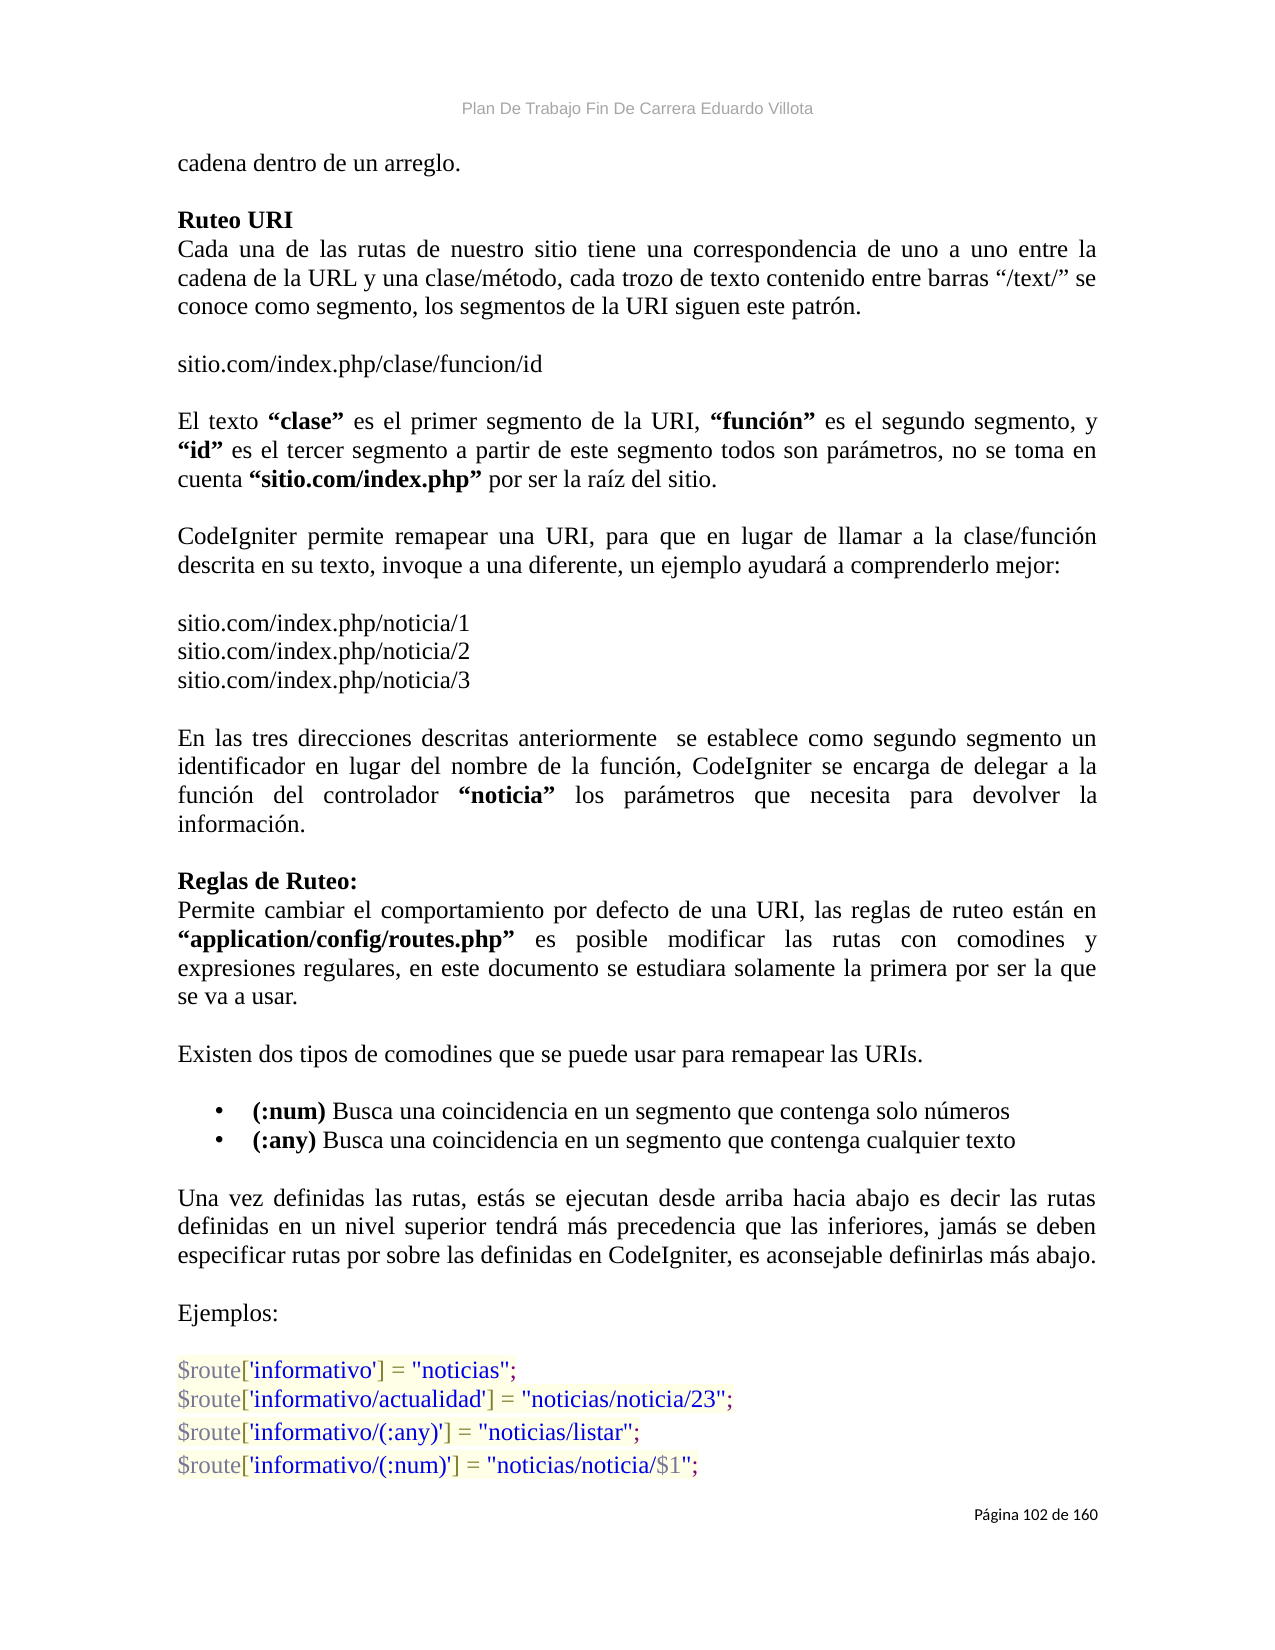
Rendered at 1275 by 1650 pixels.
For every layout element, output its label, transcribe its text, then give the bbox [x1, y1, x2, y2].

text Ejemplos: [177, 1298, 1098, 1326]
list (:any) Busca una coincidencia en un segmento que contenga cualquier texto [215, 1125, 1098, 1154]
text sitio.com/index.php/clase/funcion/id [177, 349, 1098, 378]
text Una vez definidas las rutas, estás se ejecutan desde arriba hacia abajo es decir las rutas definidas en un nivel superior tendrá más precedencia que las inferiores, jamás se deben especificar rutas por sobre las definidas en CodeIgniter, es aconsejable definirlas más abajo. [177, 1183, 1098, 1269]
text En las tres direcciones descritas anteriormente se establece como segundo segmento un identificador en lugar del nombre de la función, CodeIgniter se encarga de delegar a la función del controlador “noticia” los parámetros que necesita para devolver la información. [177, 723, 1098, 838]
text sitio.com/index.php/noticia/2 [177, 636, 1098, 665]
text cadena dentro de un arreglo. [177, 148, 1098, 176]
text Reglas de Ruteo: [177, 866, 1098, 895]
text $route['informativo'] = "noticias"; [177, 1355, 1098, 1384]
text sitio.com/index.php/noticia/3 [177, 665, 1098, 694]
text El texto “clase” es el primer segmento de la URI, “función” es el segundo segmento, y “id” es el tercer segmento a partir de este segmento todos son parámetros, no se toma en cuenta “sitio.com/index.php” por ser la raíz del sitio. [177, 406, 1098, 493]
text $route['informativo/actualidad'] = "noticias/noticia/23"; [177, 1384, 1098, 1413]
text Existen dos tipos de comodines que se puede usar para remapear las URIs. [177, 1039, 1098, 1068]
text CodeIgniter permite remapear una URI, para que en lugar de llamar a la clase/función descrita en su texto, invoque a una diferente, un ejemplo ayudará a comprenderlo mejor: [177, 521, 1098, 579]
text Cada una de las rutas de nuestro sitio tiene una correspondencia de uno a uno entre la cadena de la URL y una clase/método, cada trozo de texto contenido entre barras “/text/” se conoce como segmento, los segmentos de la URI siguen este patrón. [177, 234, 1098, 320]
text Permite cambiar el comportamiento por defecto de una URI, las reglas de ruteo están en “application/config/routes.php” es posible modificar las rutas con comodines y expresiones regulares, en este documento se estudiara solamente la primera por ser la que se va a usar. [177, 895, 1098, 1010]
text $route['informativo/(:num)'] = "noticias/noticia/$1"; [177, 1450, 1098, 1479]
text Ruteo URI [177, 205, 1098, 234]
text $route['informativo/(:any)'] = "noticias/listar"; [177, 1417, 1098, 1446]
text sitio.com/index.php/noticia/1 [177, 608, 1098, 636]
list (:num) Busca una coincidencia en un segmento que contenga solo números [215, 1096, 1098, 1125]
